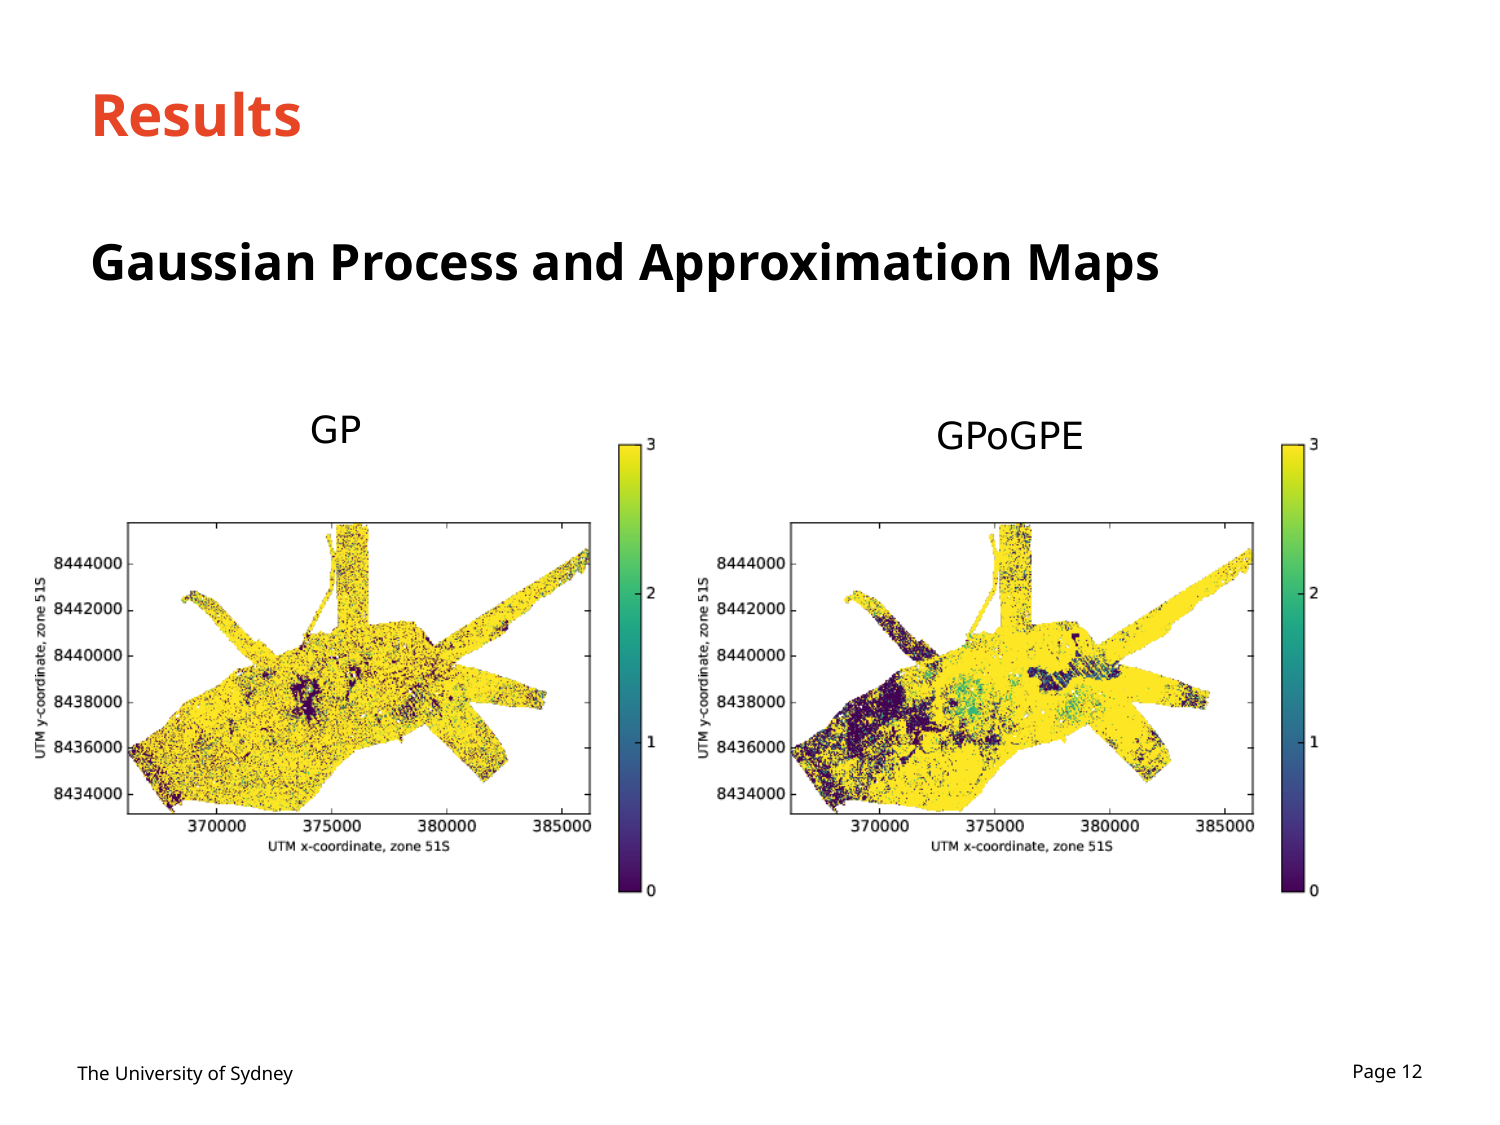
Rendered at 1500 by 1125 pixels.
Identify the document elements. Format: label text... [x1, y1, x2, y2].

picture [35, 389, 1443, 948]
text_box GP [295, 401, 532, 460]
list Gaussian Process and Approximation Maps [75, 222, 1425, 331]
text_box GPoGPE [921, 407, 1158, 466]
title Results [75, 19, 1425, 207]
